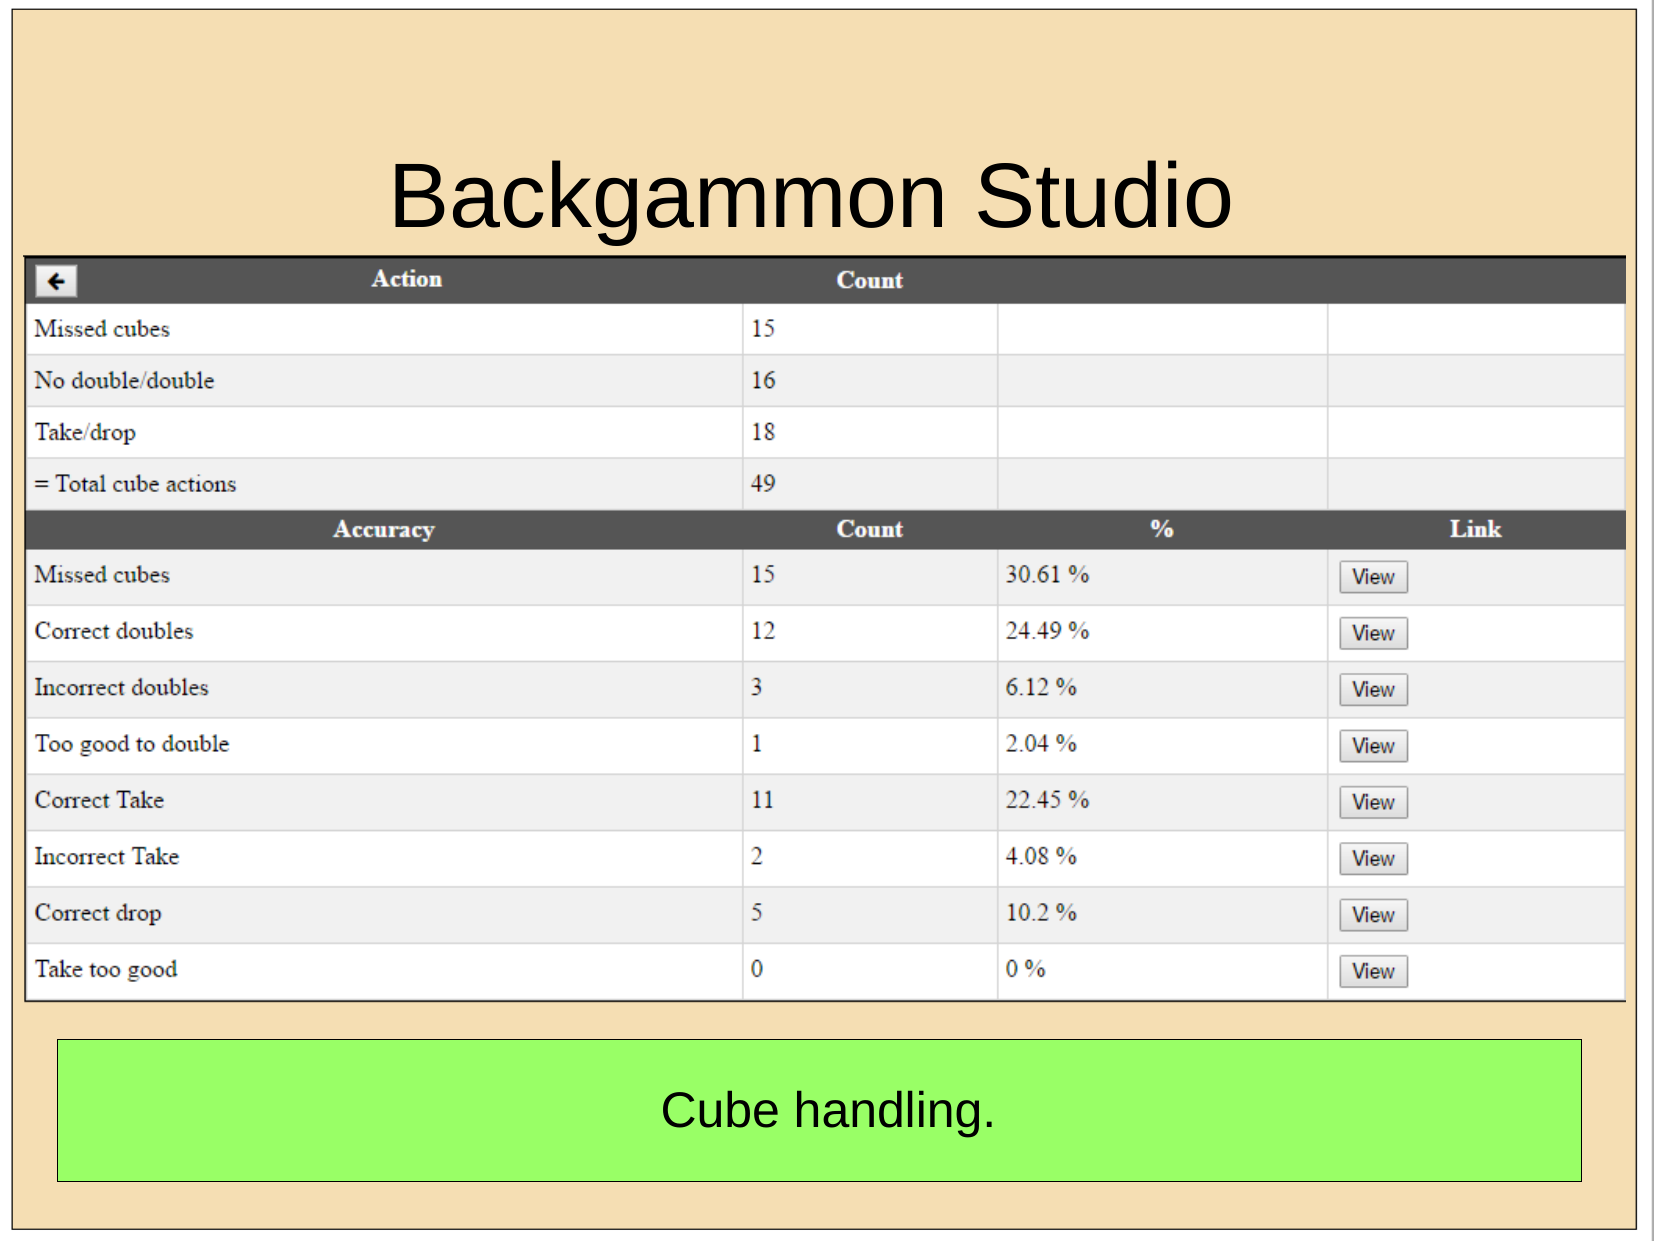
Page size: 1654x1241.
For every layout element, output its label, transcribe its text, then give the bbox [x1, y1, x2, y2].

text_box Cube handling. [57, 1039, 1582, 1182]
title Backgammon Studio [118, 112, 1506, 254]
picture [0, 0, 1654, 1241]
